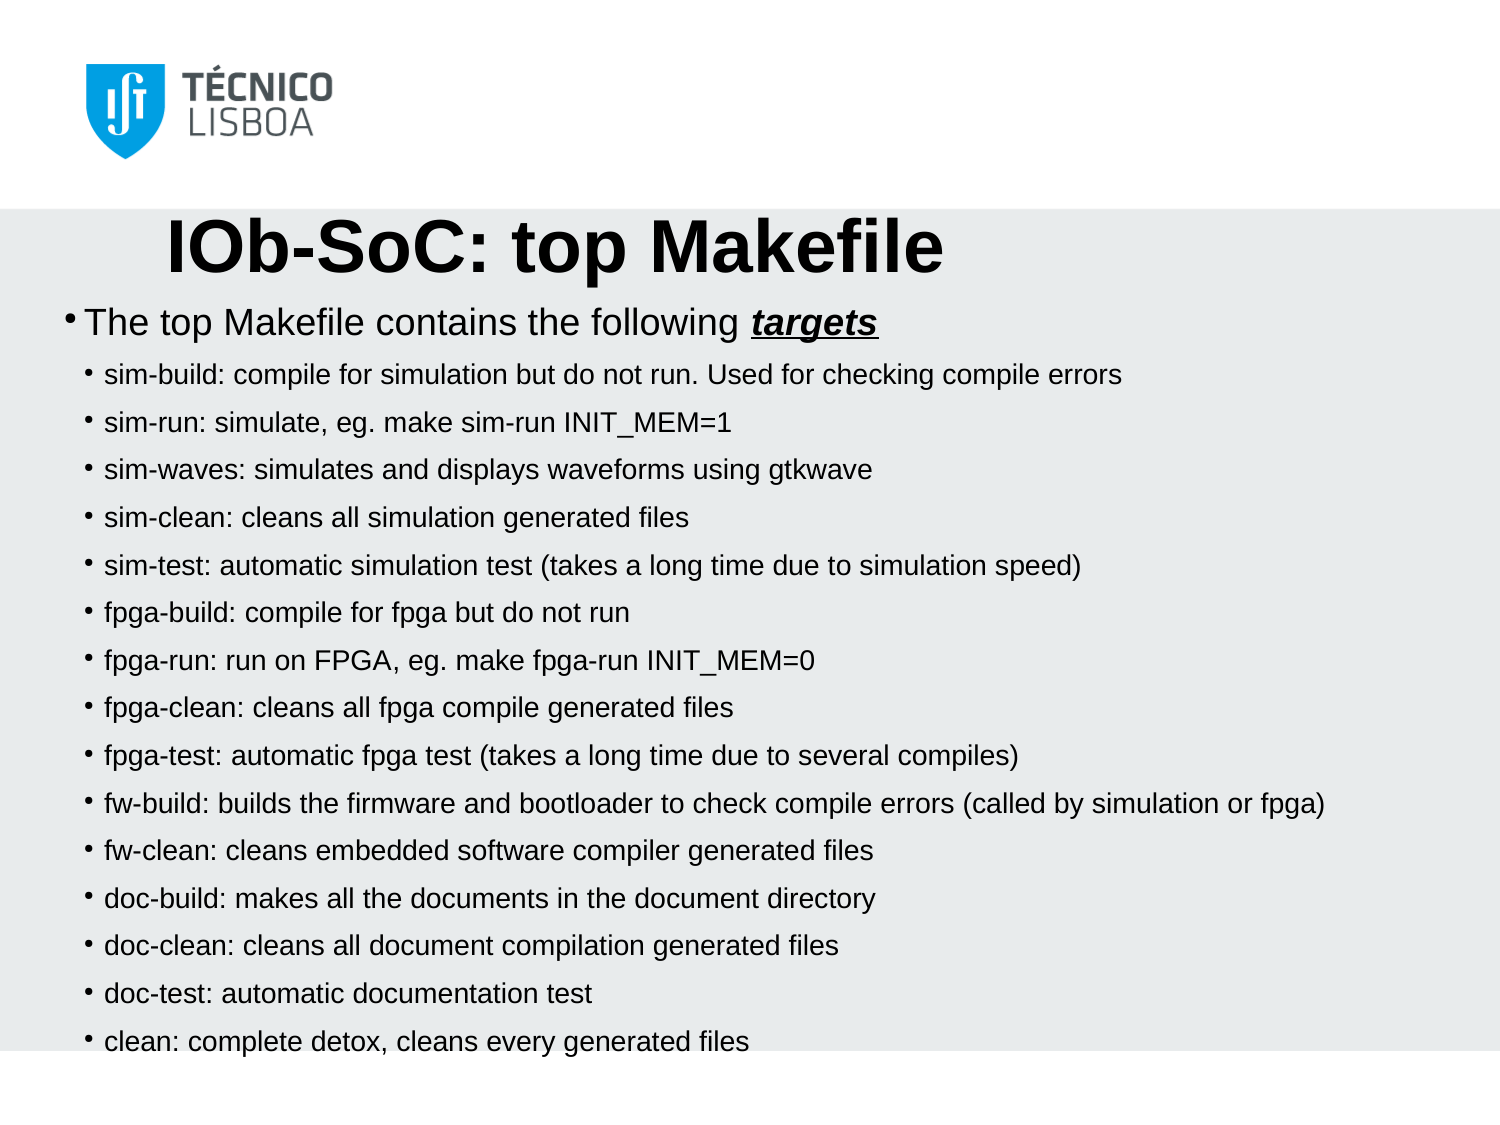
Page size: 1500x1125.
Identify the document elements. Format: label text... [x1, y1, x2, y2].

list The top Makefile contains the following targets sim-build: compile for simulation but do not run. Used for checking compile errors sim-run: simulate, eg. make sim-run INIT_MEM=1 sim-waves: simulates and displays waveforms using gtkwave sim-clean: cleans all simulation generated files sim-test: automatic simulation test (takes a long time due to simulation speed) fpga-build: compile for fpga but do not run fpga-run: run on FPGA, eg. make fpga-run INIT_MEM=0 fpga-clean: cleans all fpga compile generated files fpga-test: automatic fpga test (takes a long time due to several compiles) fw-build: builds the firmware and bootloader to check compile errors (called by simulation or fpga) fw-clean: cleans embedded software compiler generated files doc-build: makes all the documents in the document directory doc-clean: cleans all document compilation generated files doc-test: automatic documentation test clean: complete detox, cleans every generated files [63, 297, 1477, 1062]
picture [0, 0, 1500, 1125]
title IOb-SoC: top Makefile [151, 171, 1408, 297]
